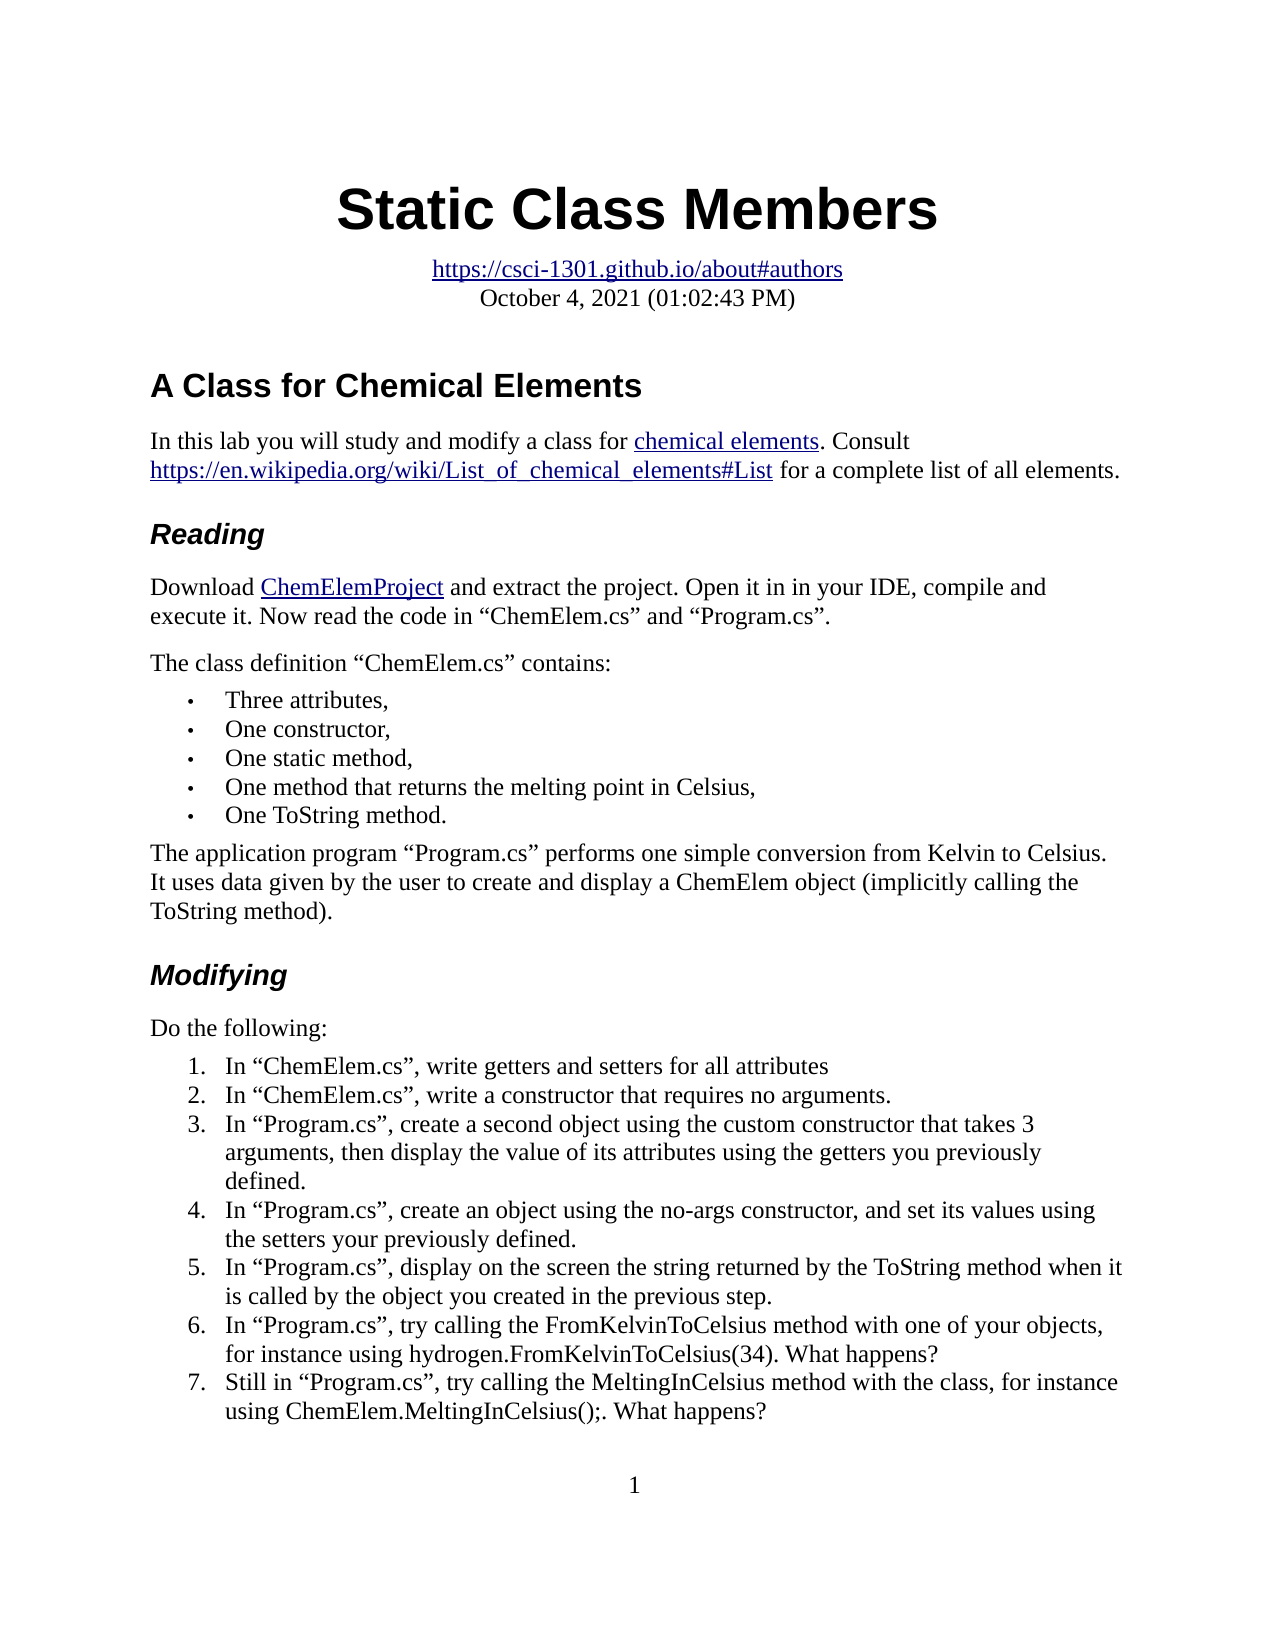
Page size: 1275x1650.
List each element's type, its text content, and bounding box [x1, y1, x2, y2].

text https://csci-1301.github.io/about#authors [150, 254, 1125, 283]
list One ToString method. [187, 801, 1125, 829]
subtitle A Class for Chemical Elements [150, 366, 1125, 404]
list One static method, [187, 743, 1125, 772]
list In “Program.cs”, create an object using the no-args constructor, and set its values using the setters your previously defined. [187, 1195, 1125, 1252]
text The class definition “ChemElem.cs” contains: [150, 648, 1125, 677]
list In “Program.cs”, try calling the FromKelvinToCelsius method with one of your objects, for instance using hydrogen.FromKelvinToCelsius(34). What happens? [187, 1310, 1125, 1367]
list One method that returns the melting point in Celsius, [187, 772, 1125, 801]
subtitle Modifying [150, 958, 1125, 992]
text The application program “Program.cs” performs one simple conversion from Kelvin to Celsius. It uses data given by the user to create and display a ChemElem object (implicitly calling the ToString method). [150, 838, 1125, 924]
list In “Program.cs”, create a second object using the custom constructor that takes 3 arguments, then display the value of its attributes using the getters you previously defined. [187, 1109, 1125, 1195]
list Three attributes, [187, 686, 1125, 714]
list In “ChemElem.cs”, write a constructor that requires no arguments. [187, 1080, 1125, 1109]
text In this lab you will study and modify a class for chemical elements. Consult https://en.wikipedia.org/wiki/List_of_chemical_elements#List for a complete list of all elements. [150, 426, 1125, 483]
title Static Class Members [150, 175, 1125, 242]
text Do the following: [150, 1013, 1125, 1042]
list In “Program.cs”, display on the screen the string returned by the ToString method when it is called by the object you created in the previous step. [187, 1252, 1125, 1310]
text October 4, 2021 (01:02:43 PM) [150, 283, 1125, 312]
subtitle Reading [150, 517, 1125, 551]
list Still in “Program.cs”, try calling the MeltingInCelsius method with the class, for instance using ChemElem.MeltingInCelsius();. What happens? [187, 1367, 1125, 1425]
list In “ChemElem.cs”, write getters and setters for all attributes [187, 1051, 1125, 1080]
text Download ChemElemProject and extract the project. Open it in in your IDE, compile and execute it. Now read the code in “ChemElem.cs” and “Program.cs”. [150, 572, 1125, 630]
list One constructor, [187, 714, 1125, 743]
